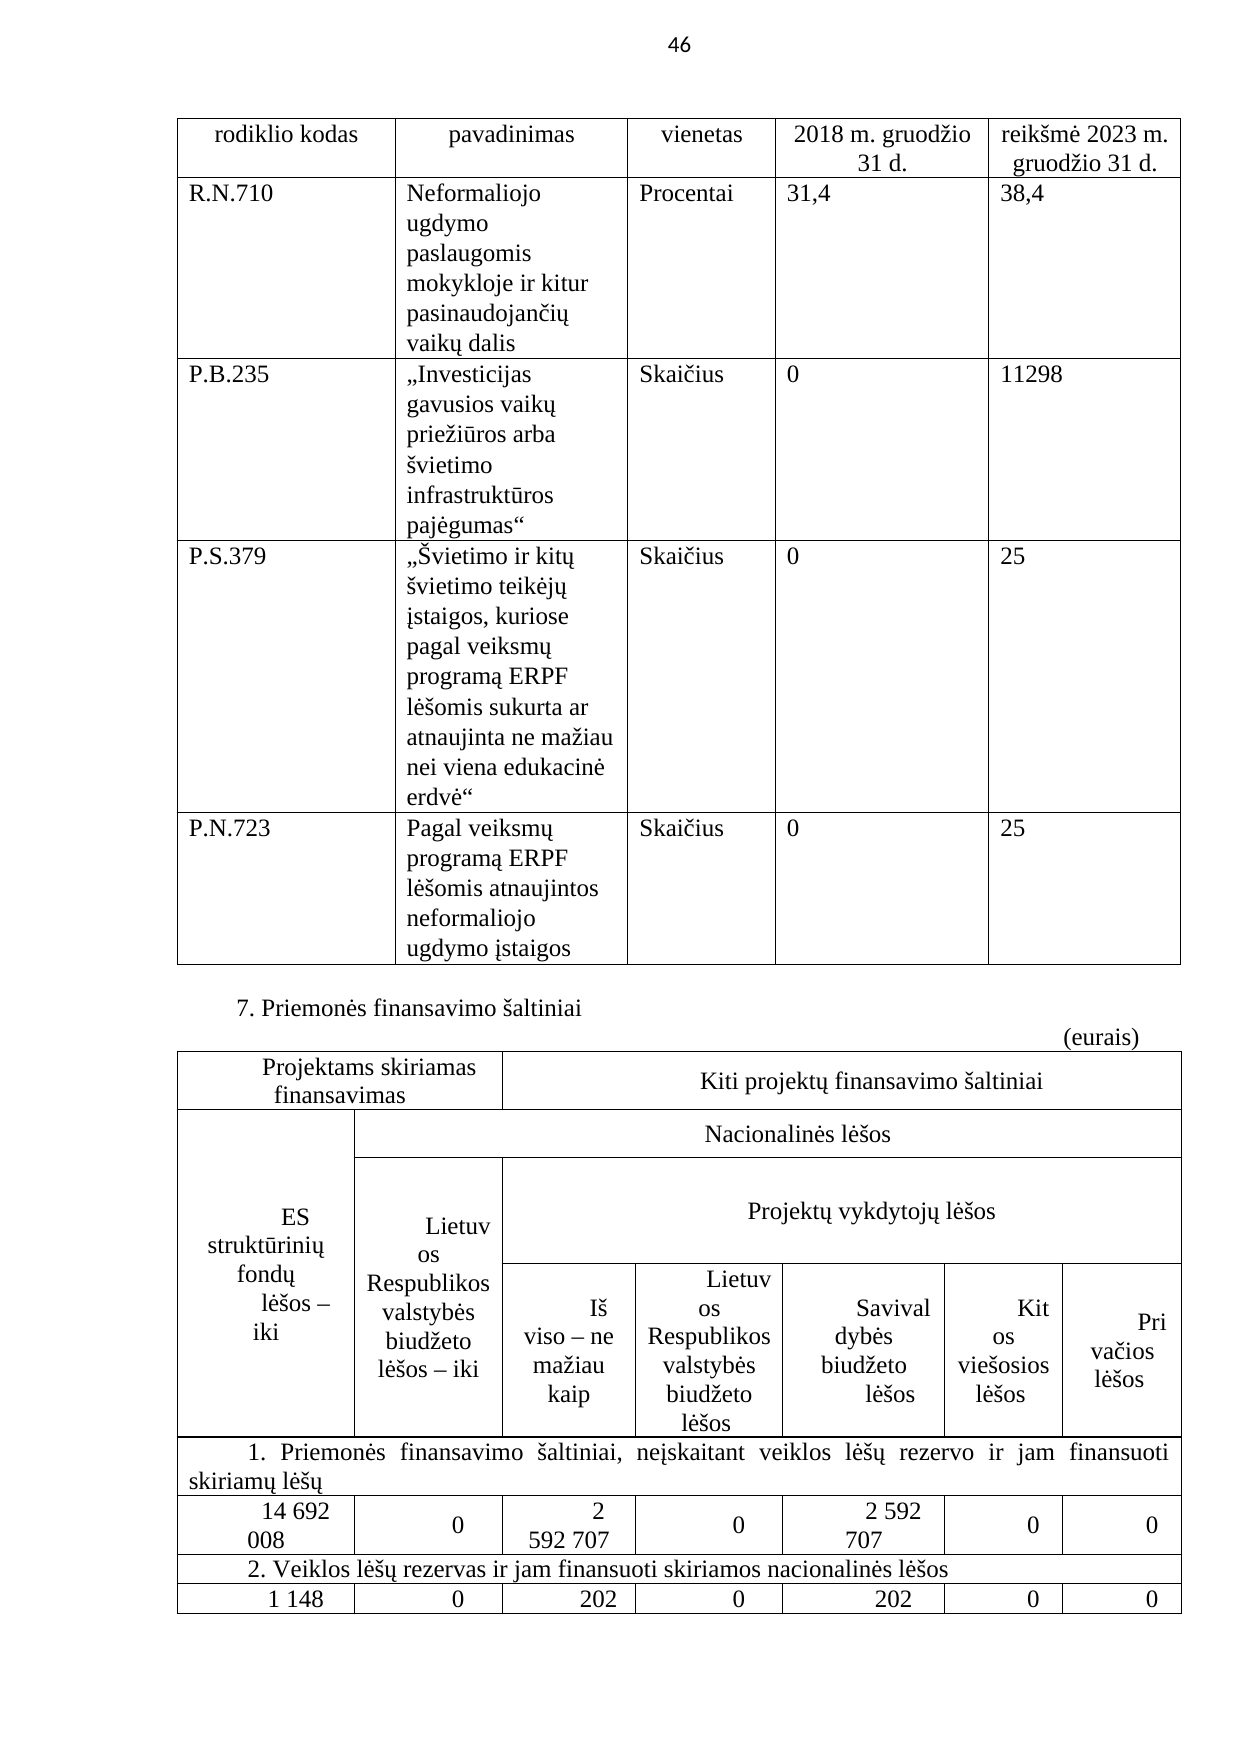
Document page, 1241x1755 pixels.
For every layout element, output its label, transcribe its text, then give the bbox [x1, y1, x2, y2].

table_cell 11298 [989, 359, 1180, 540]
table_cell R.N.710 [178, 178, 395, 358]
text (eurais) [177, 1022, 1181, 1051]
table_cell 14 692 008 [178, 1496, 354, 1553]
table_header Kiti projektų finansavimo šaltiniai [503, 1052, 1181, 1109]
table_cell Savivaldybės biudžeto lėšos [783, 1264, 944, 1436]
table_cell 0 [776, 813, 988, 963]
table_cell P.B.235 [178, 359, 395, 540]
table_cell 0 [355, 1496, 502, 1553]
table_cell 1 148 [178, 1584, 354, 1613]
table_cell 0 [776, 359, 988, 540]
table_cell 0 [945, 1584, 1062, 1613]
table_header vienetas [628, 119, 775, 177]
table_cell ES struktūrinių fondų lėšos – iki [178, 1110, 354, 1436]
table_cell Projektų vykdytojų lėšos [503, 1158, 1181, 1263]
table_cell P.S.379 [178, 541, 395, 812]
table_cell 25 [989, 541, 1180, 812]
table_cell „Investicijas gavusios vaikų priežiūros arba švietimo infrastruktūros pajėgumas“ [396, 359, 627, 540]
table_cell 0 [1063, 1496, 1181, 1553]
table_cell Procentai [628, 178, 775, 358]
table_header 2018 m. gruodžio 31 d. [776, 119, 988, 177]
table_cell 25 [989, 813, 1180, 963]
table_cell 0 [1063, 1584, 1181, 1613]
table_header reikšmė 2023 m. gruodžio 31 d. [989, 119, 1180, 177]
table_cell Neformaliojo ugdymo paslaugomis mokykloje ir kitur pasinaudojančių vaikų dalis [396, 178, 627, 358]
text 7. Priemonės finansavimo šaltiniai [177, 993, 1181, 1022]
table_cell Kitos viešosios lėšos [945, 1264, 1062, 1436]
table_cell 0 [636, 1496, 782, 1553]
table_cell 2 592 707 [783, 1496, 944, 1553]
table_cell 38,4 [989, 178, 1180, 358]
table_cell 31,4 [776, 178, 988, 358]
table_header pavadinimas [396, 119, 627, 177]
table_cell P.N.723 [178, 813, 395, 963]
table_cell Skaičius [628, 359, 775, 540]
table_cell Nacionalinės lėšos [355, 1110, 1181, 1157]
table_header Projektams skiriamas finansavimas [178, 1052, 502, 1109]
table_header rodiklio kodas [178, 119, 395, 177]
table_cell Lietuvos Respublikos valstybės biudžeto lėšos [636, 1264, 782, 1436]
table_cell Privačios lėšos [1063, 1264, 1181, 1436]
table_cell 1. Priemonės finansavimo šaltiniai, neįskaitant veiklos lėšų rezervo ir jam finansuoti skiriamų lėšų [178, 1438, 1181, 1495]
table_cell 2 592 707 [503, 1496, 635, 1553]
table_cell Skaičius [628, 541, 775, 812]
table_cell 0 [355, 1584, 502, 1613]
table_cell Skaičius [628, 813, 775, 963]
table_cell „Švietimo ir kitų švietimo teikėjų įstaigos, kuriose pagal veiksmų programą ERPF lėšomis sukurta ar atnaujinta ne mažiau nei viena edukacinė erdvė“ [396, 541, 627, 812]
table_cell 202 [503, 1584, 635, 1613]
table_cell 202 [783, 1584, 944, 1613]
table_cell 0 [945, 1496, 1062, 1553]
table_cell Pagal veiksmų programą ERPF lėšomis atnaujintos neformaliojo ugdymo įstaigos [396, 813, 627, 963]
table_cell Lietuvos Respublikos valstybės biudžeto lėšos – iki [355, 1158, 502, 1436]
table_cell 0 [636, 1584, 782, 1613]
table_cell Iš viso – ne mažiau kaip [503, 1264, 635, 1436]
table_cell 2. Veiklos lėšų rezervas ir jam finansuoti skiriamos nacionalinės lėšos [178, 1555, 1181, 1583]
table_cell 0 [776, 541, 988, 812]
